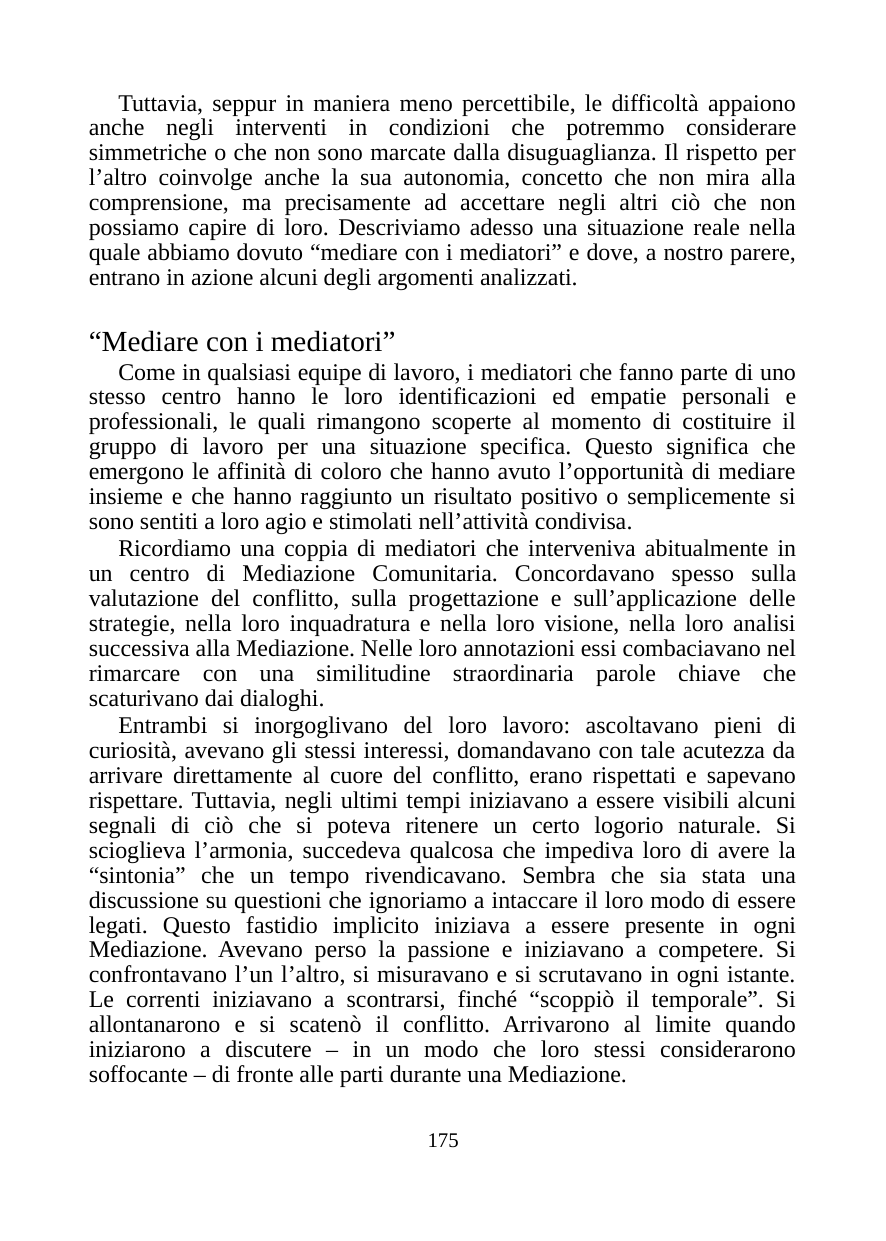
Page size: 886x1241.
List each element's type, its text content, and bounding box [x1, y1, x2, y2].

text “Mediare con i mediatori” [88, 324, 797, 357]
text Come in qualsiasi equipe di lavoro, i mediatori che fanno parte di uno stesso centro hanno le loro identificazioni ed empatie personali e professionali, le quali rimangono scoperte al momento di costituire il gruppo di lavoro per una situazione specifica. Questo significa che emergono le affinità di coloro che hanno avuto l’opportunità di mediare insieme e che hanno raggiunto un risultato positivo o semplicemente si sono sentiti a loro agio e stimolati nell’attività condivisa. [88, 357, 797, 534]
text Ricordiamo una coppia di mediatori che interveniva abitualmente in un centro di Mediazione Comunitaria. Concordavano spesso sulla valutazione del conflitto, sulla progettazione e sull’applicazione delle strategie, nella loro inquadratura e nella loro visione, nella loro analisi successiva alla Mediazione. Nelle loro annotazioni essi combaciavano nel rimarcare con una similitudine straordinaria parole chiave che scaturivano dai dialoghi. [88, 534, 797, 711]
text Entrambi si inorgoglivano del loro lavoro: ascoltavano pieni di curiosità, avevano gli stessi interessi, domandavano con tale acutezza da arrivare direttamente al cuore del conflitto, erano rispettati e sapevano rispettare. Tuttavia, negli ultimi tempi iniziavano a essere visibili alcuni segnali di ciò che si poteva ritenere un certo logorio naturale. Si scioglieva l’armonia, succedeva qualcosa che impediva loro di avere la “sintonia” che un tempo rivendicavano. Sembra che sia stata una discussione su questioni che ignoriamo a intaccare il loro modo di essere legati. Questo fastidio implicito iniziava a essere presente in ogni Mediazione. Avevano perso la passione e iniziavano a competere. Si confrontavano l’un l’altro, si misuravano e si scrutavano in ogni istante. Le correnti iniziavano a scontrarsi, finché “scoppiò il temporale”. Si allontanarono e si scatenò il conflitto. Arrivarono al limite quando iniziarono a discutere – in un modo che loro stessi considerarono soffocante – di fronte alle parti durante una Mediazione. [88, 711, 797, 1088]
text Tuttavia, seppur in maniera meno percettibile, le difficoltà appaiono anche negli interventi in condizioni che potremmo considerare simmetriche o che non sono marcate dalla disuguaglianza. Il rispetto per l’altro coinvolge anche la sua autonomia, concetto che non mira alla comprensione, ma precisamente ad accettare negli altri ciò che non possiamo capire di loro. Descriviamo adesso una situazione reale nella quale abbiamo dovuto “mediare con i mediatori” e dove, a nostro parere, entrano in azione alcuni degli argomenti analizzati. [88, 88, 797, 290]
